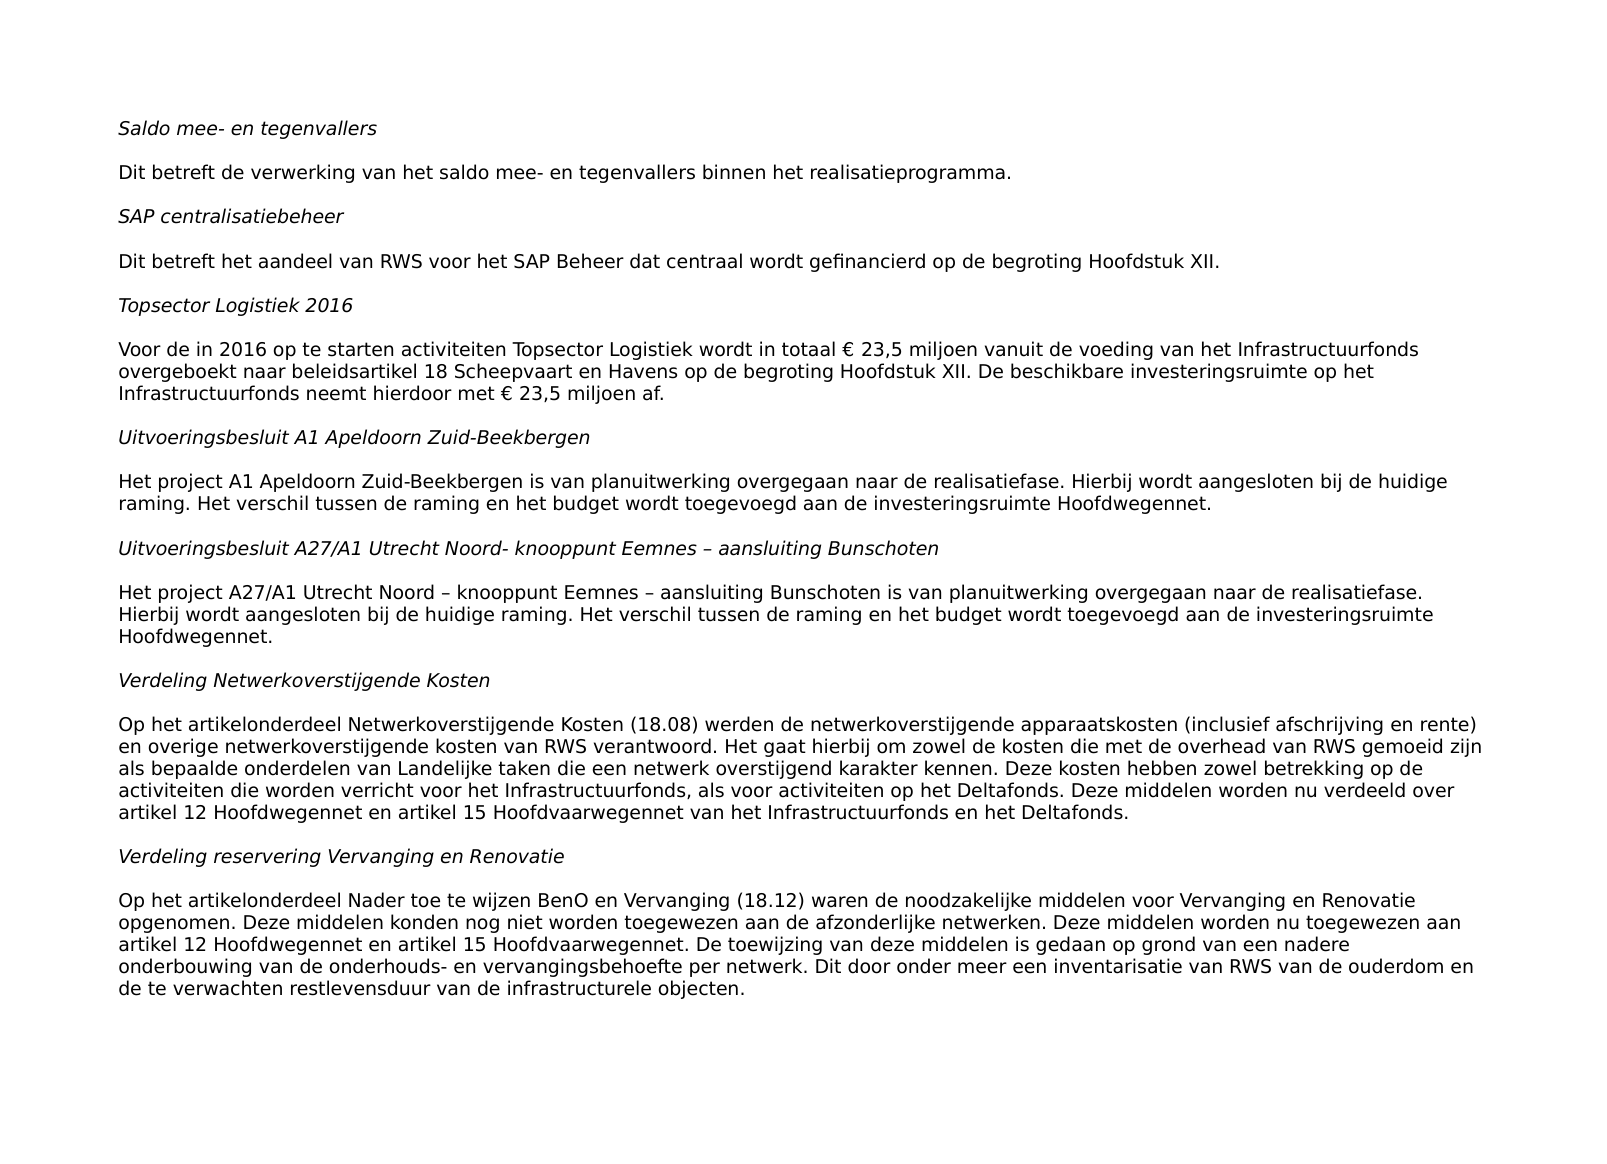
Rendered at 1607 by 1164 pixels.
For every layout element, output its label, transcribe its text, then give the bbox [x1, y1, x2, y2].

text Op het artikelonderdeel Netwerkoverstijgende Kosten (18.08) werden de netwerkoverstijgende apparaatskosten (inclusief afschrijving en rente) en overige netwerkoverstijgende kosten van RWS verantwoord. Het gaat hierbij om zowel de kosten die met de overhead van RWS gemoeid zijn als bepaalde onderdelen van Landelijke taken die een netwerk overstijgend karakter kennen. Deze kosten hebben zowel betrekking op de activiteiten die worden verricht voor het Infrastructuurfonds, als voor activiteiten op het Deltafonds. Deze middelen worden nu verdeeld over artikel 12 Hoofdwegennet en artikel 15 Hoofdvaarwegennet van het Infrastructuurfonds en het Deltafonds. [118, 714, 1488, 824]
text Het project A27/A1 Utrecht Noord – knooppunt Eemnes – aansluiting Bunschoten is van planuitwerking overgegaan naar de realisatiefase. Hierbij wordt aangesloten bij de huidige raming. Het verschil tussen de raming en het budget wordt toegevoegd aan de investeringsruimte Hoofdwegennet. [118, 582, 1488, 647]
subtitle Saldo mee- en tegenvallers [118, 118, 1488, 140]
text Voor de in 2016 op te starten activiteiten Topsector Logistiek wordt in totaal € 23,5 miljoen vanuit de voeding van het Infrastructuurfonds overgeboekt naar beleidsartikel 18 Scheepvaart en Havens op de begroting Hoofdstuk XII. De beschikbare investeringsruimte op het Infrastructuurfonds neemt hierdoor met € 23,5 miljoen af. [118, 339, 1488, 405]
text Het project A1 Apeldoorn Zuid-Beekbergen is van planuitwerking overgegaan naar de realisatiefase. Hierbij wordt aangesloten bij de huidige raming. Het verschil tussen de raming en het budget wordt toegevoegd aan de investeringsruimte Hoofdwegennet. [118, 471, 1488, 515]
subtitle Verdeling Netwerkoverstijgende Kosten [118, 670, 1488, 692]
subtitle Uitvoeringsbesluit A1 Apeldoorn Zuid-Beekbergen [118, 427, 1488, 449]
text Dit betreft de verwerking van het saldo mee- en tegenvallers binnen het realisatieprogramma. [118, 162, 1488, 184]
subtitle Topsector Logistiek 2016 [118, 295, 1488, 317]
text Dit betreft het aandeel van RWS voor het SAP Beheer dat centraal wordt gefinancierd op de begroting Hoofdstuk XII. [118, 251, 1488, 273]
subtitle Verdeling reservering Vervanging en Renovatie [118, 846, 1488, 868]
subtitle SAP centralisatiebeheer [118, 206, 1488, 228]
text Op het artikelonderdeel Nader toe te wijzen BenO en Vervanging (18.12) waren de noodzakelijke middelen voor Vervanging en Renovatie opgenomen. Deze middelen konden nog niet worden toegewezen aan de afzonderlijke netwerken. Deze middelen worden nu toegewezen aan artikel 12 Hoofdwegennet en artikel 15 Hoofdvaarwegennet. De toewijzing van deze middelen is gedaan op grond van een nadere onderbouwing van de onderhouds- en vervangingsbehoefte per netwerk. Dit door onder meer een inventarisatie van RWS van de ouderdom en de te verwachten restlevensduur van de infrastructurele objecten. [118, 890, 1488, 1000]
subtitle Uitvoeringsbesluit A27/A1 Utrecht Noord- knooppunt Eemnes – aansluiting Bunschoten [118, 537, 1488, 559]
